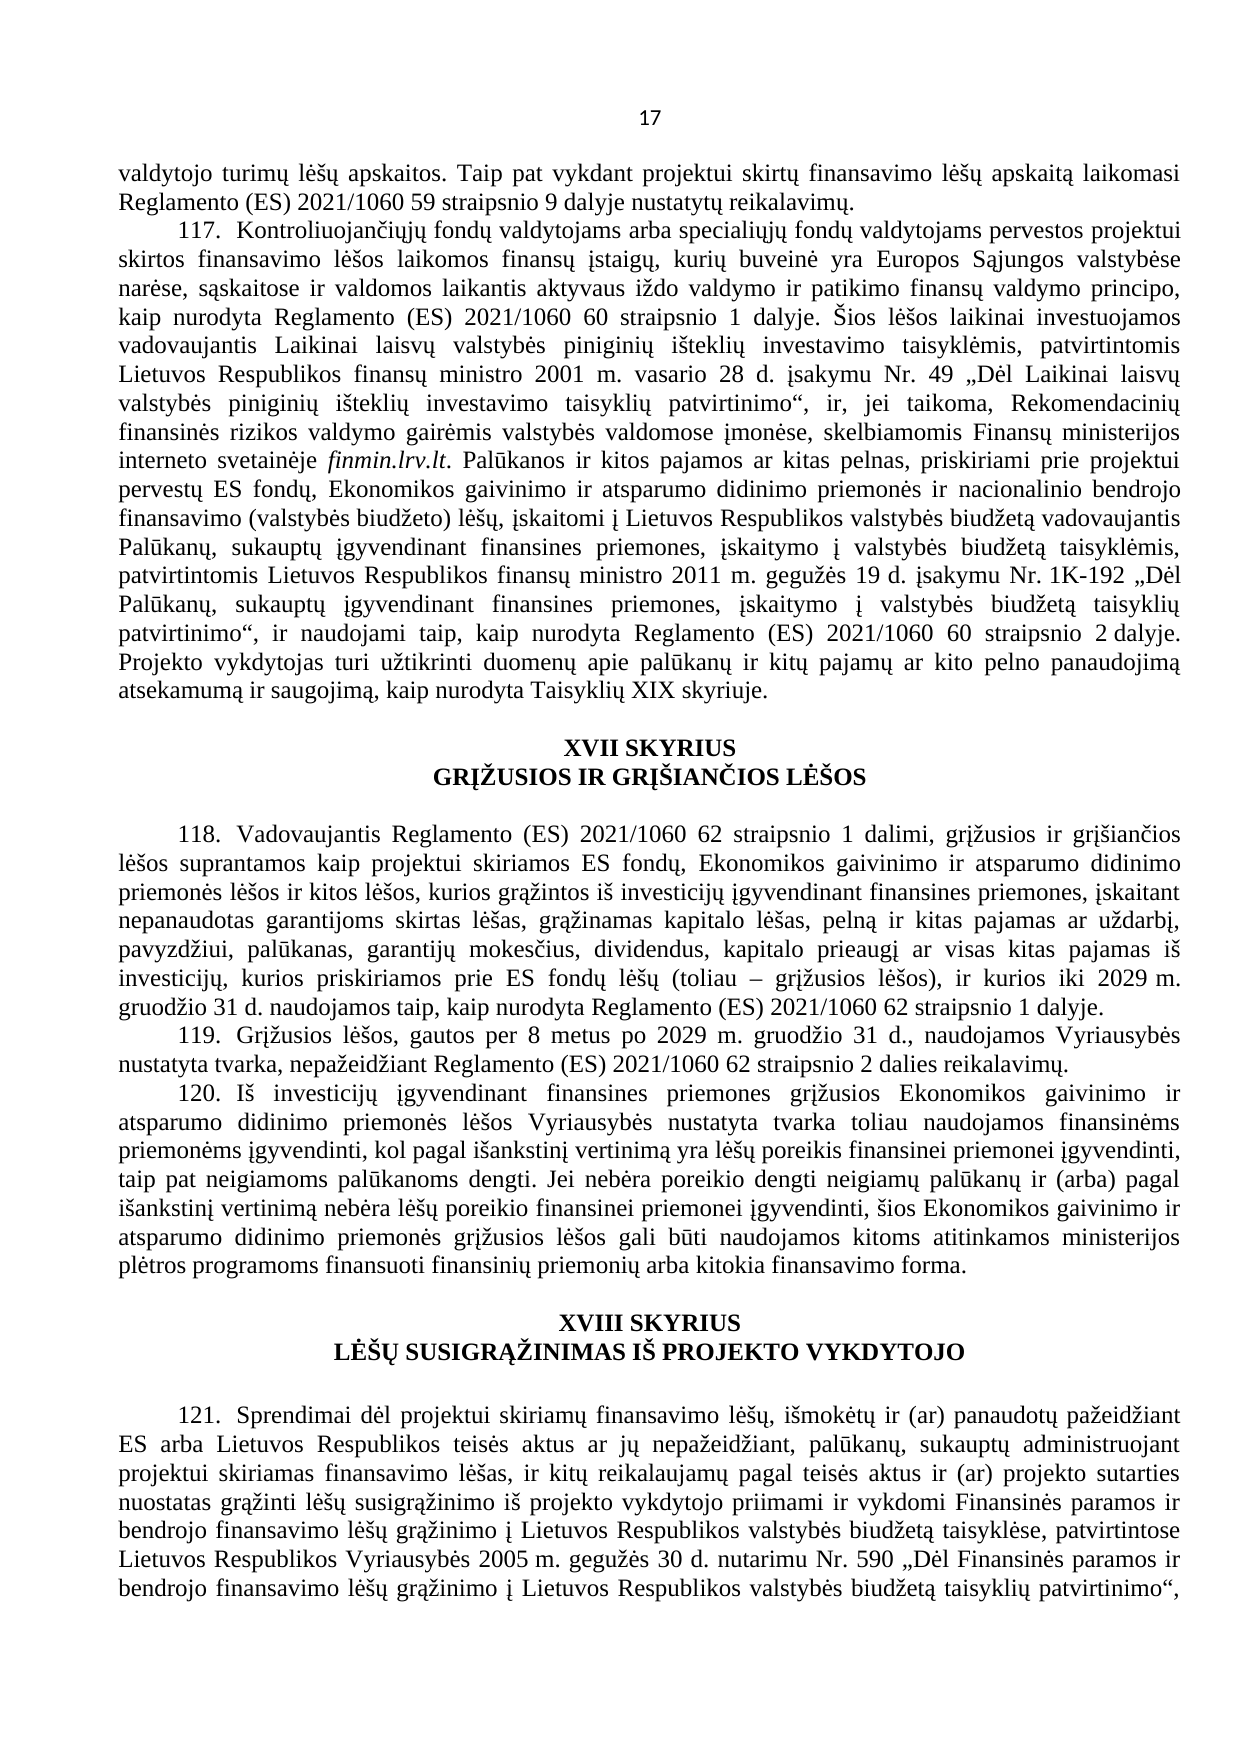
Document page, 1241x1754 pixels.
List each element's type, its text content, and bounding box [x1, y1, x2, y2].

text LĖŠŲ SUSIGRĄŽINIMAS IŠ PROJEKTO VYKDYTOJO [118, 1337, 1181, 1365]
text 118. Vadovaujantis Reglamento (ES) 2021/1060 62 straipsnio 1 dalimi, grįžusios ir grįšiančios lėšos suprantamos kaip projektui skiriamos ES fondų, Ekonomikos gaivinimo ir atsparumo didinimo priemonės lėšos ir kitos lėšos, kurios grąžintos iš investicijų įgyvendinant finansines priemones, įskaitant nepanaudotas garantijoms skirtas lėšas, grąžinamas kapitalo lėšas, pelną ir kitas pajamas ar uždarbį, pavyzdžiui, palūkanas, garantijų mokesčius, dividendus, kapitalo prieaugį ar visas kitas pajamas iš investicijų, kurios priskiriamos prie ES fondų lėšų (toliau – grįžusios lėšos), ir kurios iki 2029 m. gruodžio 31 d. naudojamos taip, kaip nurodyta Reglamento (ES) 2021/1060 62 straipsnio 1 dalyje. [118, 819, 1181, 1020]
text 117. Kontroliuojančiųjų fondų valdytojams arba specialiųjų fondų valdytojams pervestos projektui skirtos finansavimo lėšos laikomos finansų įstaigų, kurių buveinė yra Europos Sąjungos valstybėse narėse, sąskaitose ir valdomos laikantis aktyvaus iždo valdymo ir patikimo finansų valdymo principo, kaip nurodyta Reglamento (ES) 2021/1060 60 straipsnio 1 dalyje. Šios lėšos laikinai investuojamos vadovaujantis Laikinai laisvų valstybės piniginių išteklių investavimo taisyklėmis, patvirtintomis Lietuvos Respublikos finansų ministro 2001 m. vasario 28 d. įsakymu Nr. 49 „Dėl Laikinai laisvų valstybės piniginių išteklių investavimo taisyklių patvirtinimo“, ir, jei taikoma, Rekomendacinių finansinės rizikos valdymo gairėmis valstybės valdomose įmonėse, skelbiamomis Finansų ministerijos interneto svetainėje finmin.lrv.lt. Palūkanos ir kitos pajamos ar kitas pelnas, priskiriami prie projektui pervestų ES fondų, Ekonomikos gaivinimo ir atsparumo didinimo priemonės ir nacionalinio bendrojo finansavimo (valstybės biudžeto) lėšų, įskaitomi į Lietuvos Respublikos valstybės biudžetą vadovaujantis Palūkanų, sukauptų įgyvendinant finansines priemones, įskaitymo į valstybės biudžetą taisyklėmis, patvirtintomis Lietuvos Respublikos finansų ministro 2011 m. gegužės 19 d. įsakymu Nr. 1K-192 „Dėl Palūkanų, sukauptų įgyvendinant finansines priemones, įskaitymo į valstybės biudžetą taisyklių patvirtinimo“, ir naudojami taip, kaip nurodyta Reglamento (ES) 2021/1060 60 straipsnio 2 dalyje. Projekto vykdytojas turi užtikrinti duomenų apie palūkanų ir kitų pajamų ar kito pelno panaudojimą atsekamumą ir saugojimą, kaip nurodyta Taisyklių XIX skyriuje. [118, 215, 1181, 704]
text 119. Grįžusios lėšos, gautos per 8 metus po 2029 m. gruodžio 31 d., naudojamos Vyriausybės nustatyta tvarka, nepažeidžiant Reglamento (ES) 2021/1060 62 straipsnio 2 dalies reikalavimų. [118, 1020, 1181, 1078]
text GRĮŽUSIOS IR GRĮŠIANČIOS LĖŠOS [118, 762, 1181, 790]
text 121. Sprendimai dėl projektui skiriamų finansavimo lėšų, išmokėtų ir (ar) panaudotų pažeidžiant ES arba Lietuvos Respublikos teisės aktus ar jų nepažeidžiant, palūkanų, sukauptų administruojant projektui skiriamas finansavimo lėšas, ir kitų reikalaujamų pagal teisės aktus ir (ar) projekto sutarties nuostatas grąžinti lėšų susigrąžinimo iš projekto vykdytojo priimami ir vykdomi Finansinės paramos ir bendrojo finansavimo lėšų grąžinimo į Lietuvos Respublikos valstybės biudžetą taisyklėse, patvirtintose Lietuvos Respublikos Vyriausybės 2005 m. gegužės 30 d. nutarimu Nr. 590 „Dėl Finansinės paramos ir bendrojo finansavimo lėšų grąžinimo į Lietuvos Respublikos valstybės biudžetą taisyklių patvirtinimo“, [118, 1401, 1181, 1602]
text 120. Iš investicijų įgyvendinant finansines priemones grįžusios Ekonomikos gaivinimo ir atsparumo didinimo priemonės lėšos Vyriausybės nustatyta tvarka toliau naudojamos finansinėms priemonėms įgyvendinti, kol pagal išankstinį vertinimą yra lėšų poreikis finansinei priemonei įgyvendinti, taip pat neigiamoms palūkanoms dengti. Jei nebėra poreikio dengti neigiamų palūkanų ir (arba) pagal išankstinį vertinimą nebėra lėšų poreikio finansinei priemonei įgyvendinti, šios Ekonomikos gaivinimo ir atsparumo didinimo priemonės grįžusios lėšos gali būti naudojamos kitoms atitinkamos ministerijos plėtros programoms finansuoti finansinių priemonių arba kitokia finansavimo forma. [118, 1078, 1181, 1279]
text XVII SKYRIUS [118, 733, 1181, 762]
text valdytojo turimų lėšų apskaitos. Taip pat vykdant projektui skirtų finansavimo lėšų apskaitą laikomasi Reglamento (ES) 2021/1060 59 straipsnio 9 dalyje nustatytų reikalavimų. [118, 158, 1181, 215]
text XVIII SKYRIUS [118, 1308, 1181, 1337]
